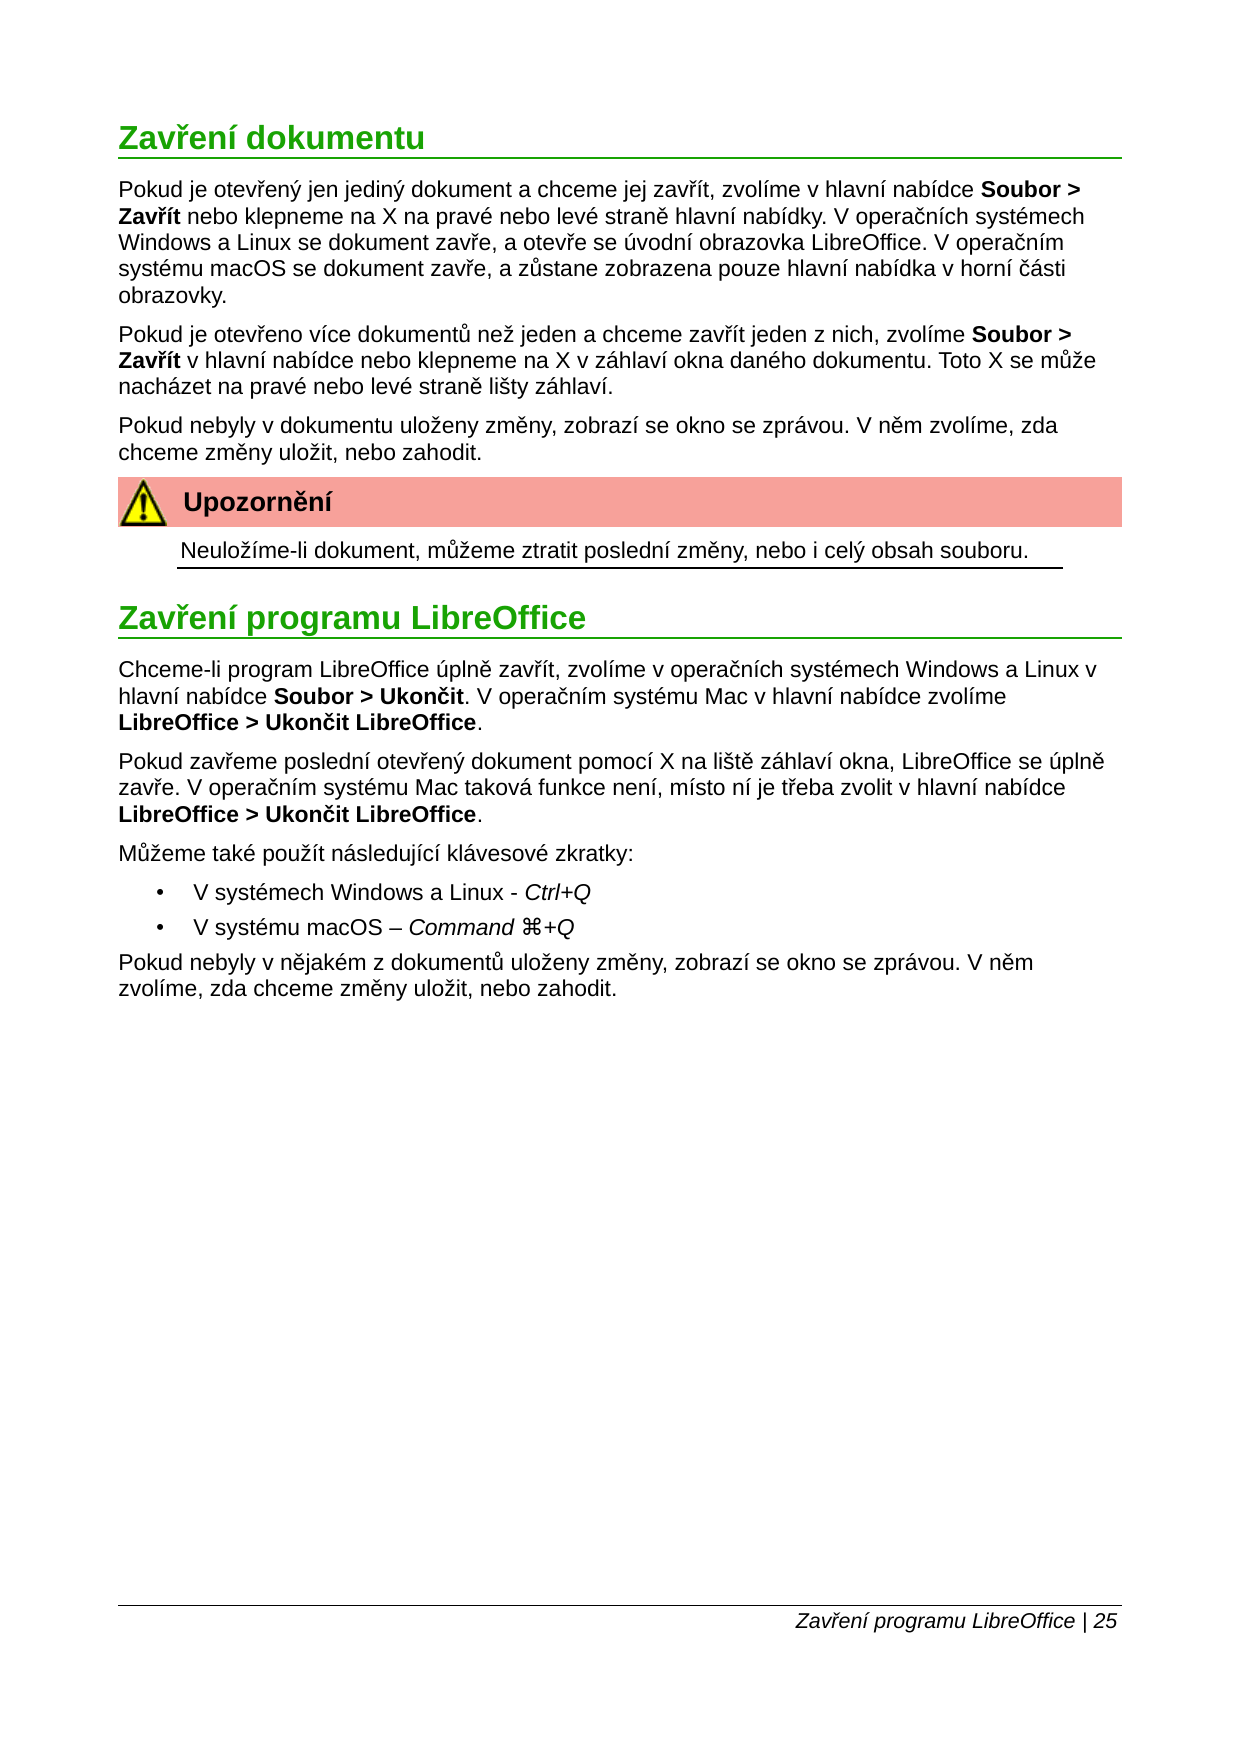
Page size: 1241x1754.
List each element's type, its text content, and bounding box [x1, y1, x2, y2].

text Pokud zavřeme poslední otevřený dokument pomocí X na liště záhlaví okna, LibreOffice se úplně zavře. V operačním systému Mac taková funkce není, místo ní je třeba zvolit v hlavní nabídce LibreOffice > Ukončit LibreOffice. [118, 748, 1122, 827]
list V systémech Windows a Linux - Ctrl+Q [156, 878, 1122, 905]
text Pokud nebyly v dokumentu uloženy změny, zobrazí se okno se zprávou. V něm zvolíme, zda chceme změny uložit, nebo zahodit. [118, 412, 1122, 465]
text Pokud je otevřeno více dokumentů než jeden a chceme zavřít jeden z nich, zvolíme Soubor > Zavřít v hlavní nabídce nebo klepneme na X v záhlaví okna daného dokumentu. Toto X se může nacházet na pravé nebo levé straně lišty záhlaví. [118, 321, 1122, 400]
text Chceme-li program LibreOffice úplně zavřít, zvolíme v operačních systémech Windows a Linux v hlavní nabídce Soubor > Ukončit. V operačním systému Mac v hlavní nabídce zvolíme LibreOffice > Ukončit LibreOffice. [118, 656, 1122, 736]
subtitle Zavření dokumentu [118, 118, 1122, 157]
list V systému macOS – Command ⌘+Q [156, 914, 1122, 940]
text Pokud je otevřený jen jediný dokument a chceme jej zavřít, zvolíme v hlavní nabídce Soubor > Zavřít nebo klepneme na X na pravé nebo levé straně hlavní nabídky. V operačních systémech Windows a Linux se dokument zavře, a otevře se úvodní obrazovka LibreOffice. V operačním systému macOS se dokument zavře, a zůstane zobrazena pouze hlavní nabídka v horní části obrazovky. [118, 176, 1122, 308]
picture [119, 478, 167, 526]
text Můžeme také použít následující klávesové zkratky: [118, 839, 1122, 866]
text Pokud nebyly v nějakém z dokumentů uloženy změny, zobrazí se okno se zprávou. V něm zvolíme, zda chceme změny uložit, nebo zahodit. [118, 949, 1122, 1002]
text Neuložíme-li dokument, můžeme ztratit poslední změny, nebo i celý obsah souboru. [177, 534, 1063, 567]
subtitle Zavření programu LibreOffice [118, 598, 1122, 637]
subtitle Upozornění [118, 477, 1122, 527]
